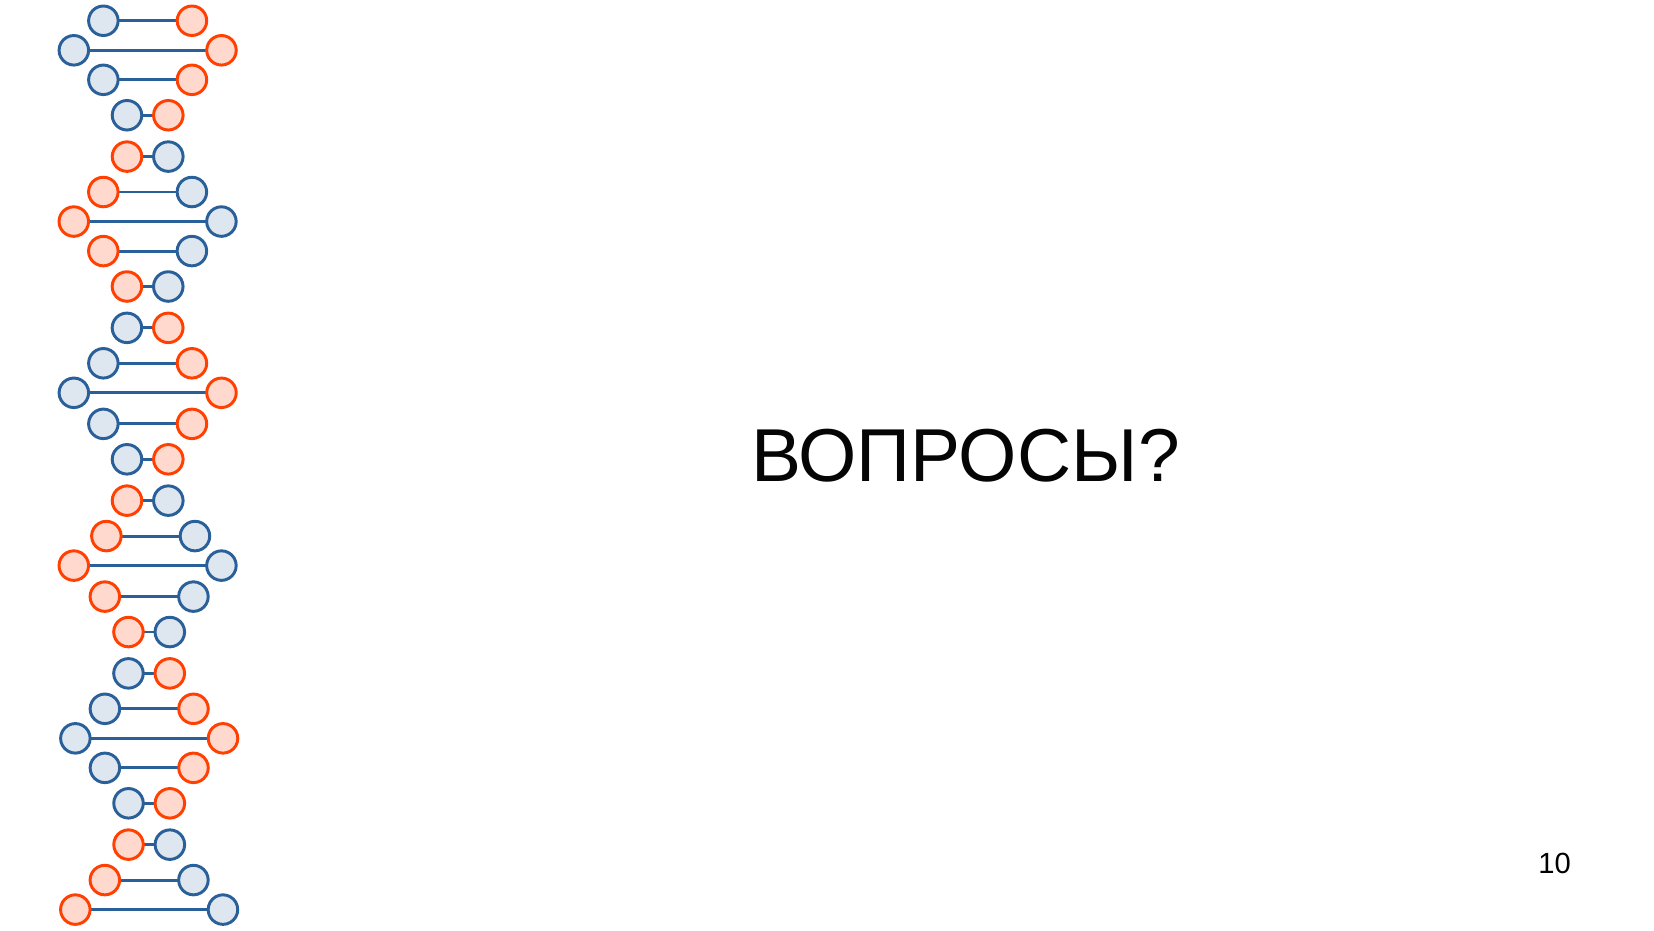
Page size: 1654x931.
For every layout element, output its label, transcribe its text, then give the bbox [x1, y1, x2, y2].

list ВОПРОСЫ? [265, 413, 1595, 764]
